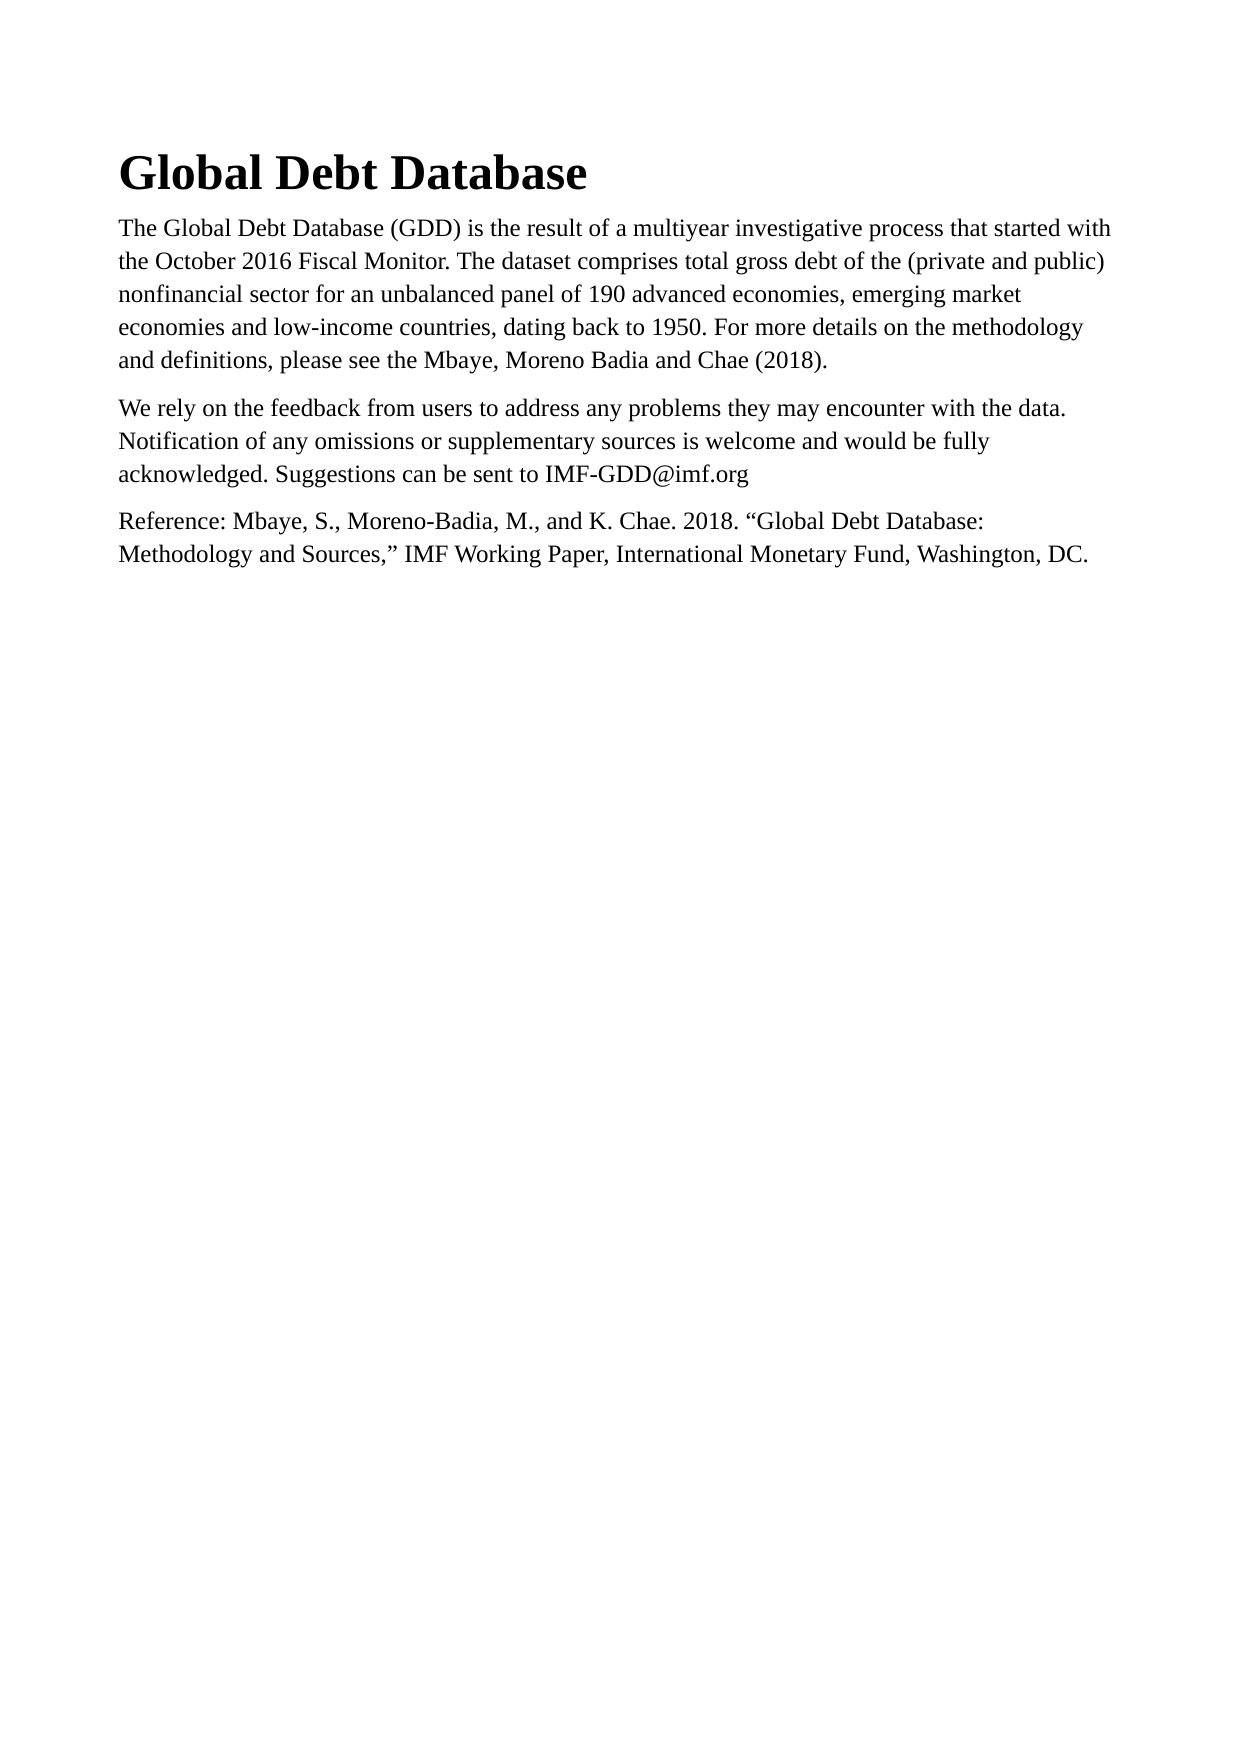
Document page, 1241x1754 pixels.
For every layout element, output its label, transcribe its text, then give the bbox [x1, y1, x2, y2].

text We rely on the feedback from users to address any problems they may encounter with the data. Notification of any omissions or supplementary sources is welcome and would be fully acknowledged. Suggestions can be sent to IMF-GDD@imf.org [118, 393, 1122, 488]
text The Global Debt Database (GDD) is the result of a multiyear investigative process that started with the October 2016 Fiscal Monitor. The dataset comprises total gross debt of the (private and public) nonfinancial sector for an unbalanced panel of 190 advanced economies, emerging market economies and low-income countries, dating back to 1950. For more details on the methodology and definitions, please see the Mbaye, Moreno Badia and Chae (2018). [118, 213, 1122, 374]
text Reference: Mbaye, S., Moreno-Badia, M., and K. Chae. 2018. “Global Debt Database: Methodology and Sources,” IMF Working Paper, International Monetary Fund, Washington, DC. [118, 506, 1122, 568]
subtitle Global Debt Database [118, 143, 1122, 201]
